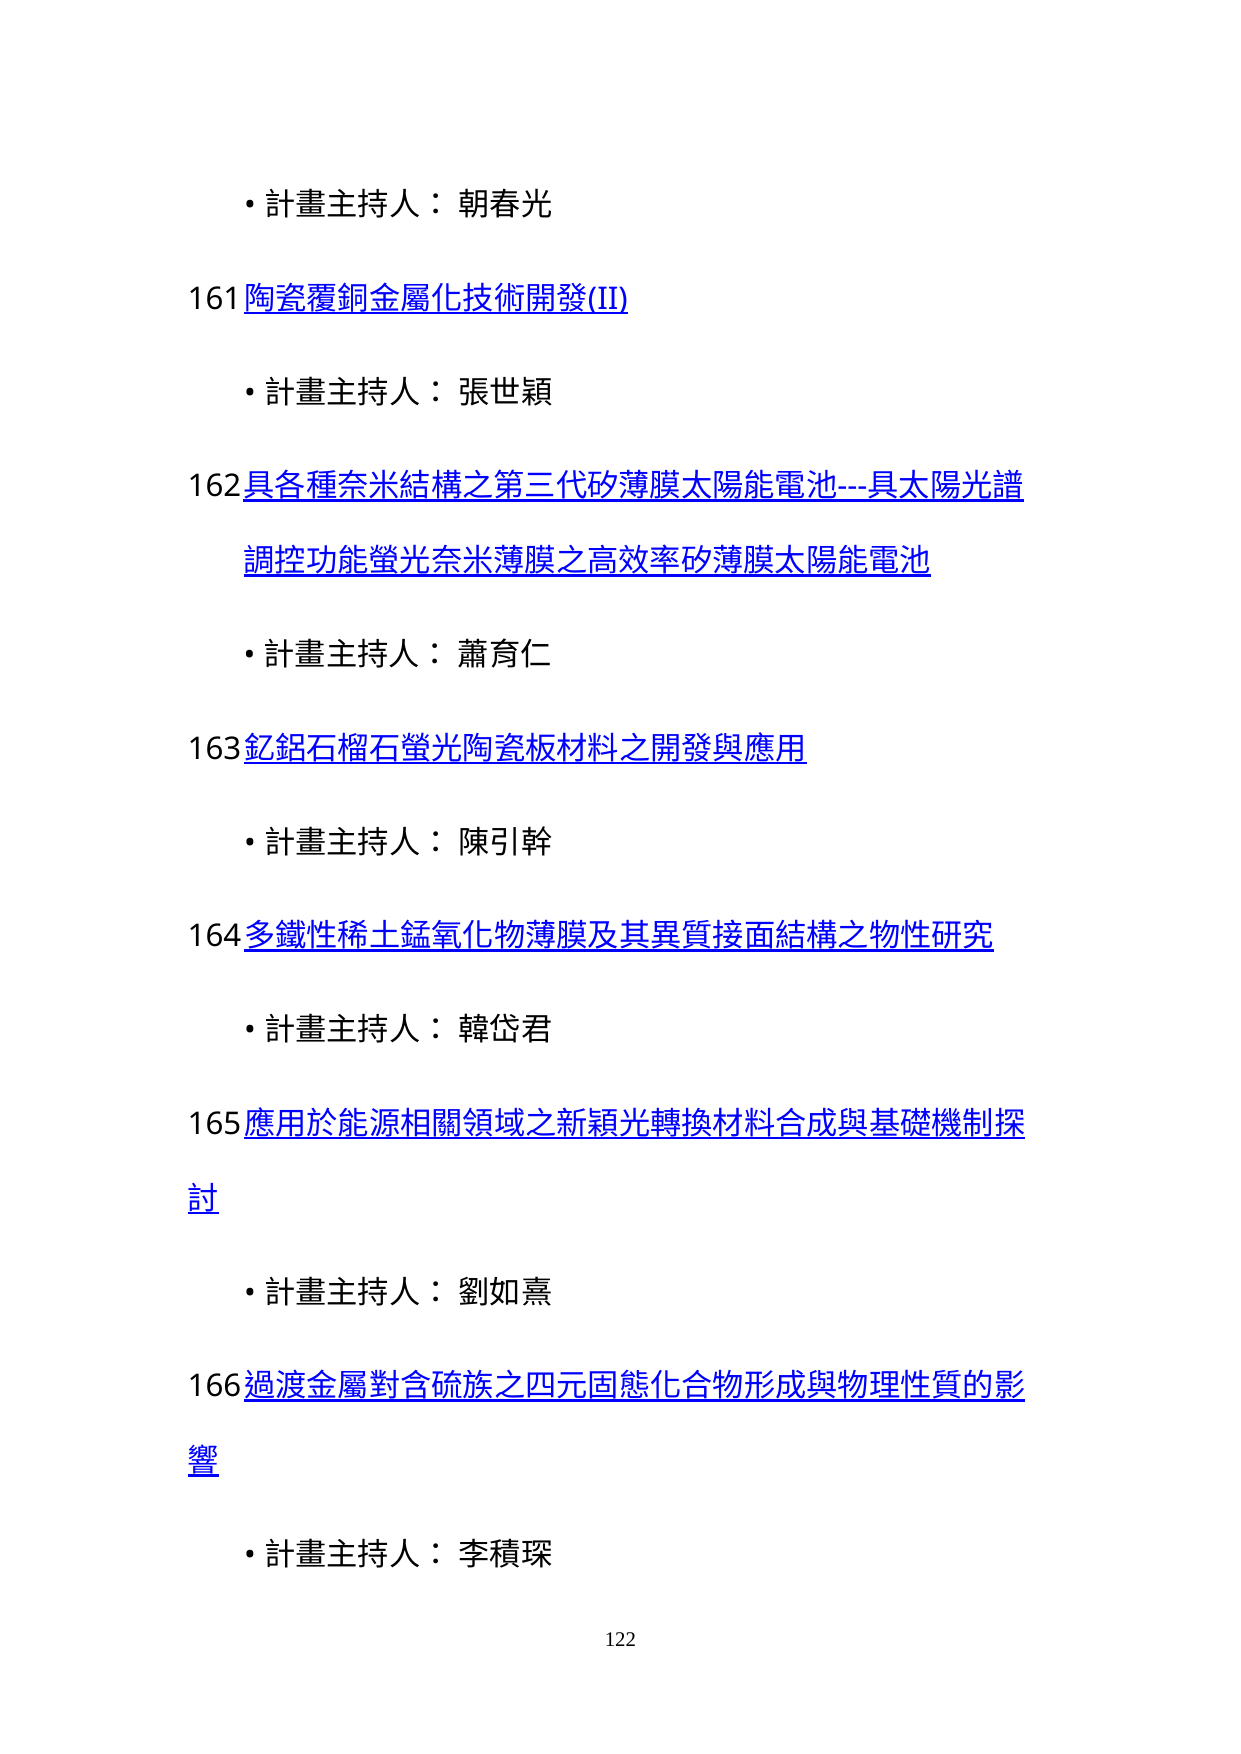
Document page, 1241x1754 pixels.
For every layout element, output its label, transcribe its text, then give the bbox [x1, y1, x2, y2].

text 164 多鐵性稀土錳氧化物薄膜及其異質接面結構之物性研究 [187, 896, 1053, 971]
text • 計畫主持人： 李積琛 [187, 1514, 1053, 1589]
text • 計畫主持人： 劉如熹 [187, 1252, 1053, 1327]
text • 計畫主持人： 蕭育仁 [187, 614, 1053, 689]
text 165 應用於能源相關領域之新穎光轉換材料合成與基礎機制探討 [187, 1083, 1053, 1233]
text 162 具各種奈米結構之第三代矽薄膜太陽能電池---具太陽光譜調控功能螢光奈米薄膜之高效率矽薄膜太陽能電池 [187, 446, 1053, 596]
text • 計畫主持人： 陳引幹 [187, 802, 1053, 877]
text 161 陶瓷覆銅金屬化技術開發(II) [187, 258, 1053, 333]
text 163 釔鋁石榴石螢光陶瓷板材料之開發與應用 [187, 708, 1053, 783]
text • 計畫主持人： 韓岱君 [187, 989, 1053, 1064]
text 166 過渡金屬對含硫族之四元固態化合物形成與物理性質的影響 [187, 1346, 1053, 1496]
text • 計畫主持人： 張世穎 [187, 352, 1053, 427]
text • 計畫主持人： 朝春光 [187, 164, 1053, 239]
